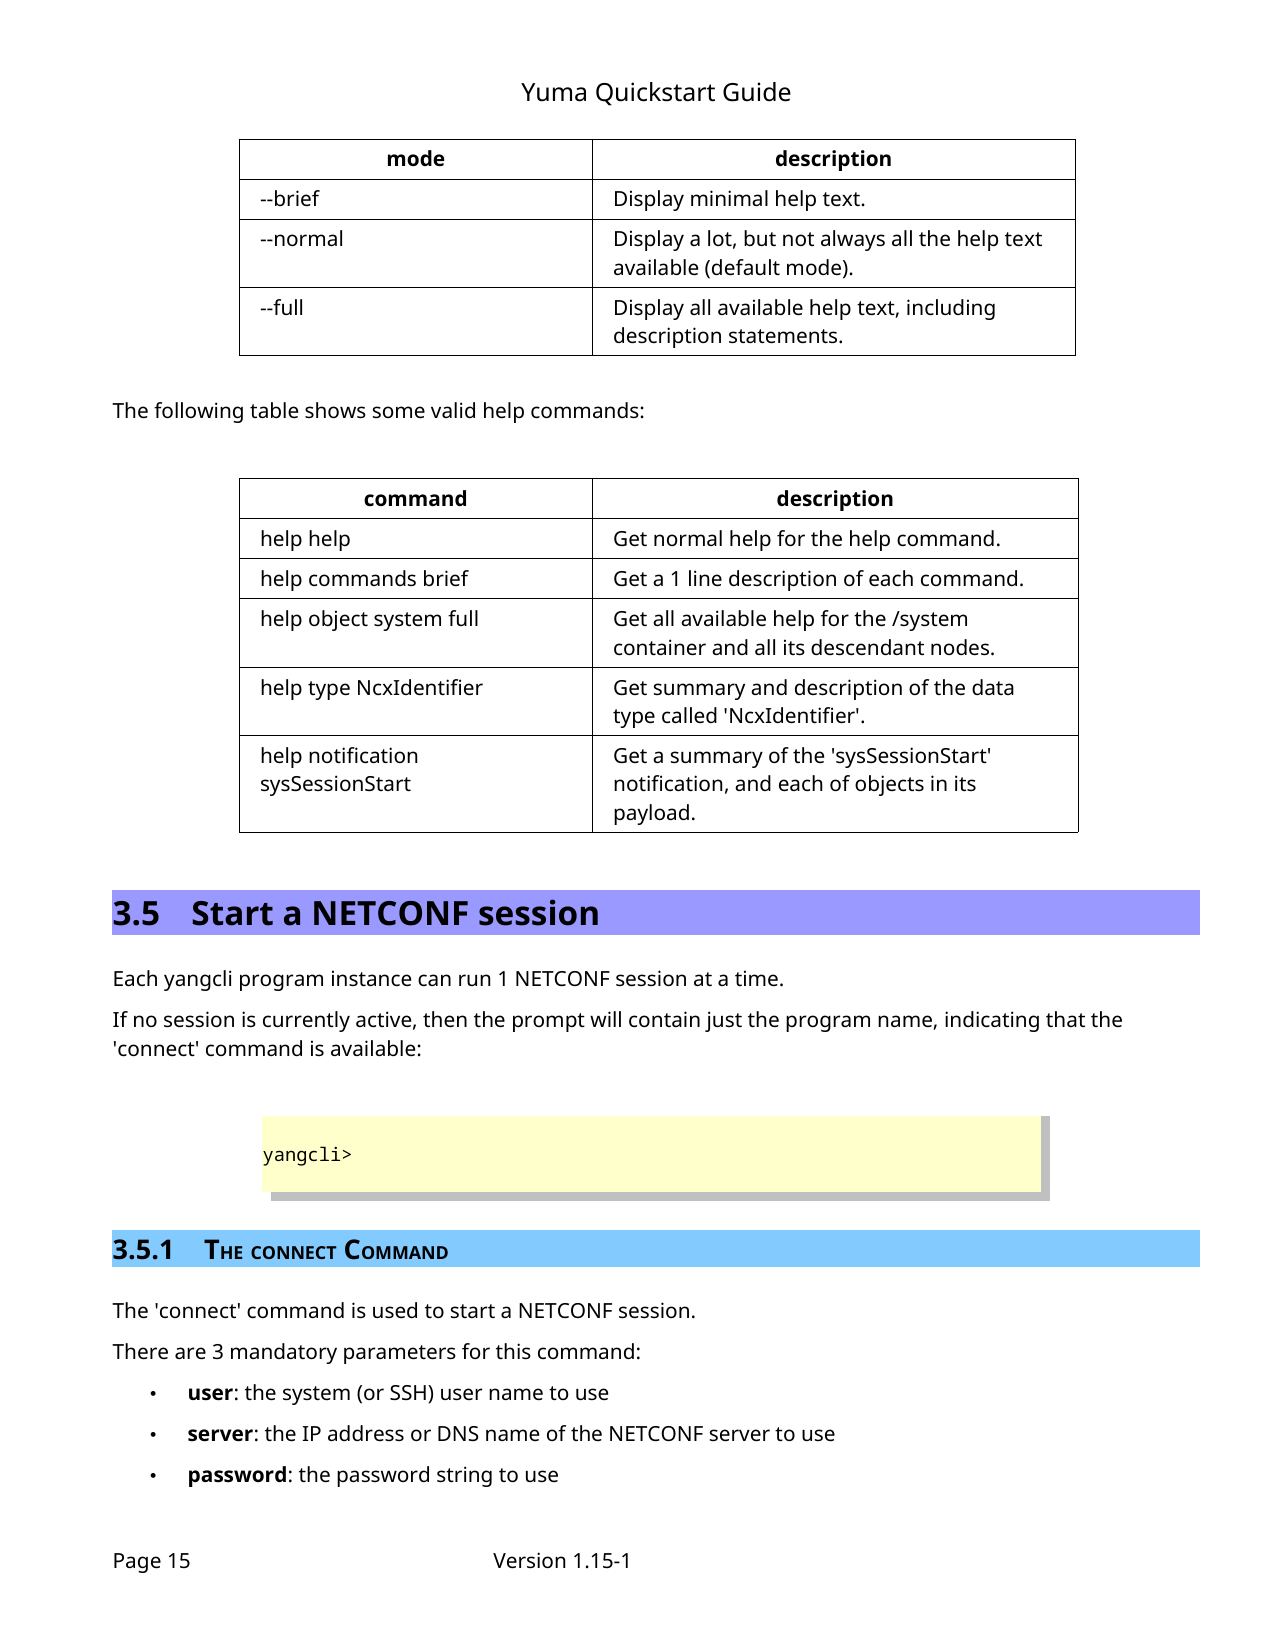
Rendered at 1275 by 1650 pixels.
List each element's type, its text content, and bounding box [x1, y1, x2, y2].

table_cell Get all available help for the /system container and all its descendant nodes. [593, 599, 1078, 667]
subtitle Start a NETCONF session [112, 890, 1200, 935]
subtitle The connect Command [112, 1230, 1200, 1267]
table_cell help commands brief [240, 559, 592, 598]
table_cell --full [240, 288, 592, 355]
text The following table shows some valid help commands: [112, 396, 1200, 425]
table_cell Get summary and description of the data type called 'NcxIdentifier'. [593, 668, 1078, 735]
text If no session is currently active, then the prompt will contain just the program name, indicating that the 'connect' command is available: [112, 1005, 1200, 1062]
table_cell help object system full [240, 599, 592, 667]
table_cell --normal [240, 220, 592, 287]
table_cell help notification sysSessionStart [240, 736, 592, 832]
text yangcli> [262, 1141, 1041, 1167]
list user: the system (or SSH) user name to use [150, 1378, 1200, 1407]
table_cell --brief [240, 180, 592, 218]
text There are 3 mandatory parameters for this command: [112, 1337, 1200, 1366]
table_cell help type NcxIdentifier [240, 668, 592, 735]
table_header mode [240, 140, 592, 178]
table_header command [240, 479, 592, 518]
table_header description [593, 479, 1078, 518]
text Each yangcli program instance can run 1 NETCONF session at a time. [112, 964, 1200, 993]
table_cell Get normal help for the help command. [593, 519, 1078, 558]
list password: the password string to use [150, 1460, 1200, 1488]
table_cell Display minimal help text. [593, 180, 1075, 218]
table_cell Display a lot, but not always all the help text available (default mode). [593, 220, 1075, 287]
text The 'connect' command is used to start a NETCONF session. [112, 1296, 1200, 1325]
table_header description [593, 140, 1075, 178]
table_cell Get a 1 line description of each command. [593, 559, 1078, 598]
table_cell help help [240, 519, 592, 558]
list server: the IP address or DNS name of the NETCONF server to use [150, 1419, 1200, 1448]
table_cell Get a summary of the 'sysSessionStart' notification, and each of objects in its payload. [593, 736, 1078, 832]
table_cell Display all available help text, including description statements. [593, 288, 1075, 355]
